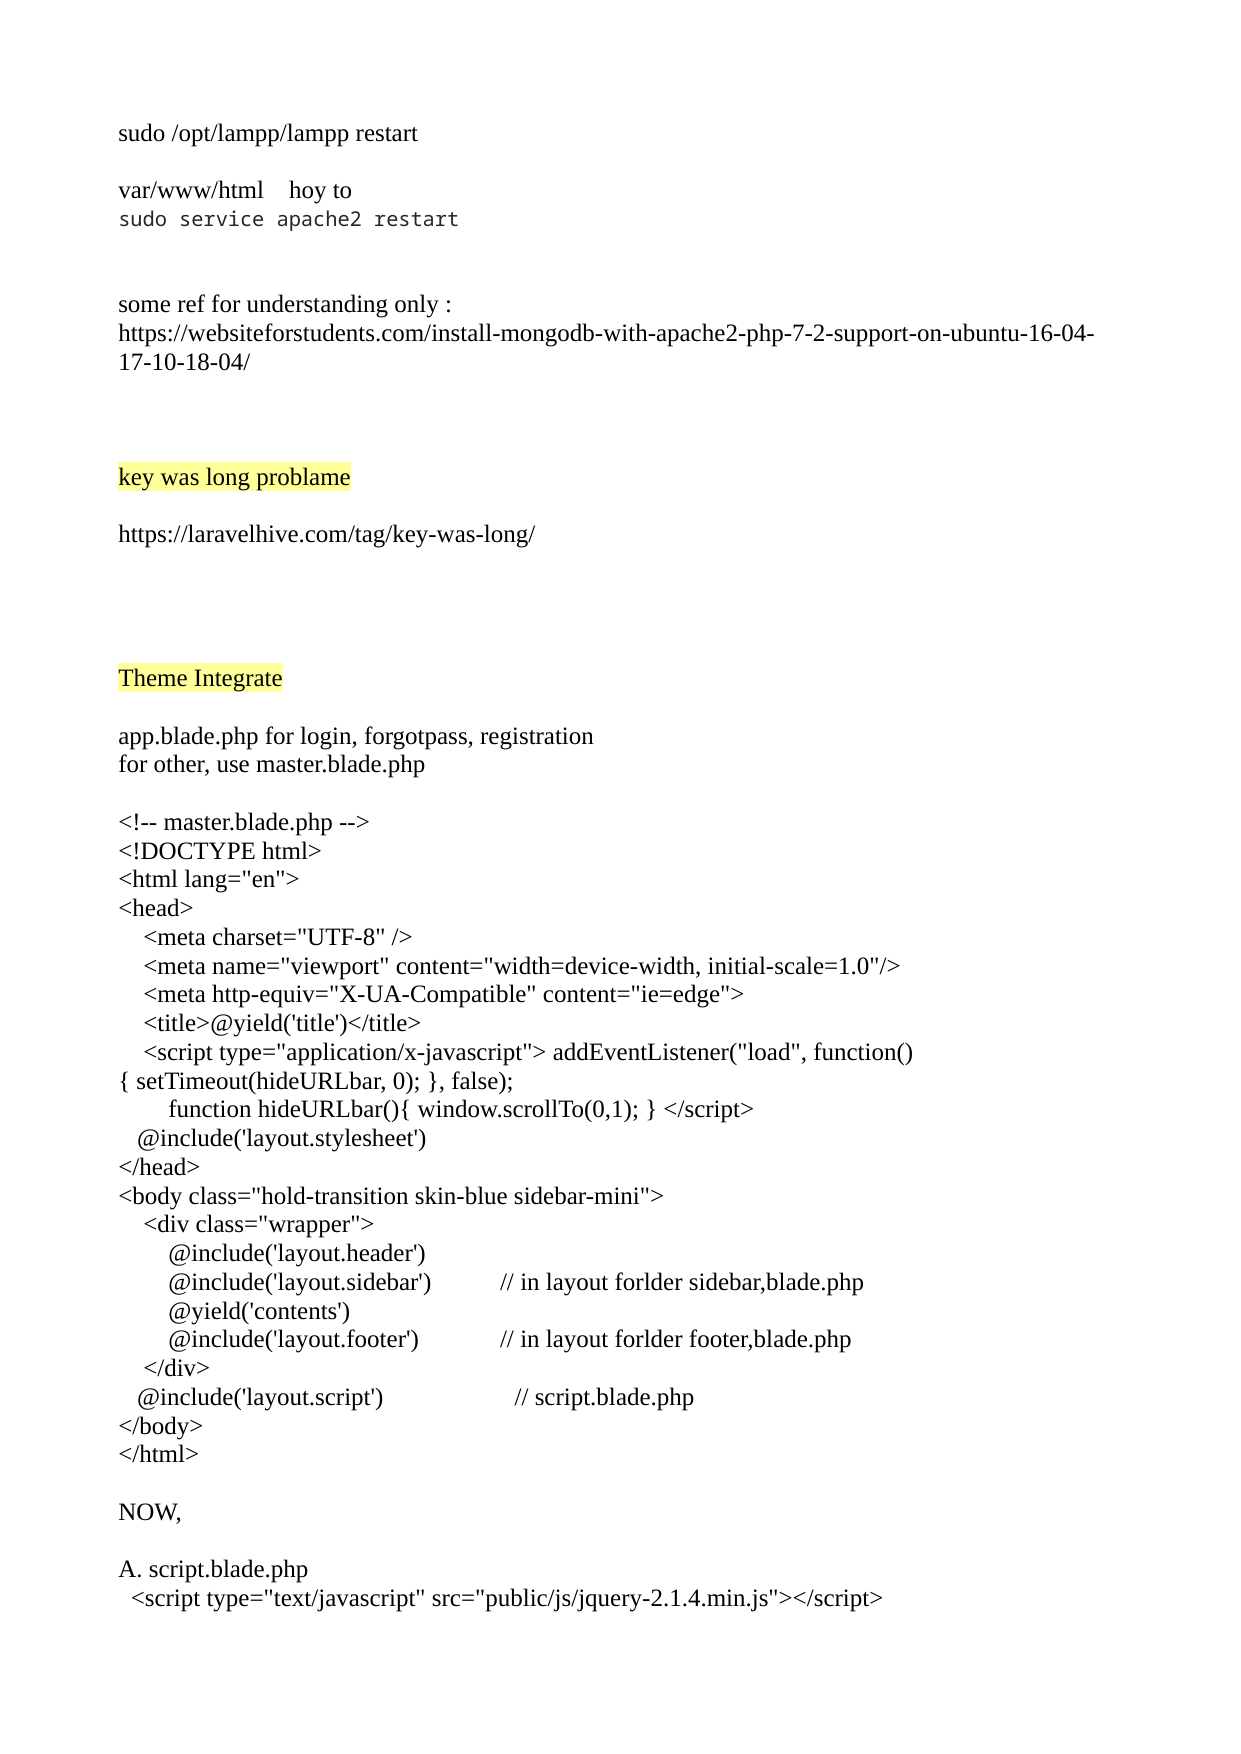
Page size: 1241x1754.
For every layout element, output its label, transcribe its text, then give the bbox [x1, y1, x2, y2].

text <meta http-equiv="X-UA-Compatible" content="ie=edge"> [118, 979, 1122, 1008]
text </div> [118, 1353, 1122, 1382]
text <!DOCTYPE html> [118, 836, 1122, 864]
text @include('layout.stylesheet') [118, 1123, 1122, 1152]
text </html> [118, 1439, 1122, 1468]
text @include('layout.header') [118, 1238, 1122, 1267]
text @yield('contents') [118, 1296, 1122, 1324]
text @include('layout.sidebar') // in layout forlder sidebar,blade.php [118, 1267, 1122, 1296]
text key was long problame [118, 462, 1122, 491]
text </body> [118, 1411, 1122, 1439]
text sudo /opt/lampp/lampp restart [118, 118, 1122, 147]
text function hideURLbar(){ window.scrollTo(0,1); } </script> [118, 1094, 1122, 1123]
text <html lang="en"> [118, 864, 1122, 893]
text <div class="wrapper"> [118, 1209, 1122, 1238]
text some ref for understanding only : [118, 289, 1122, 318]
text for other, use master.blade.php [118, 749, 1122, 778]
text <head> [118, 893, 1122, 922]
text <script type="text/javascript" src="public/js/jquery-2.1.4.min.js"></script> [118, 1583, 1122, 1612]
text sudo service apache2 restart [118, 204, 1122, 232]
text https://websiteforstudents.com/install-mongodb-with-apache2-php-7-2-support-on-ubuntu-16-04-17-10-18-04/ [118, 318, 1122, 376]
text <!-- master.blade.php --> [118, 807, 1122, 836]
text @include('layout.footer') // in layout forlder footer,blade.php [118, 1324, 1122, 1353]
text <body class="hold-transition skin-blue sidebar-mini"> [118, 1181, 1122, 1209]
text <meta charset="UTF-8" /> [118, 922, 1122, 951]
text Theme Integrate [118, 663, 1122, 692]
text A. script.blade.php [118, 1554, 1122, 1583]
text @include('layout.script') // script.blade.php [118, 1382, 1122, 1411]
text https://laravelhive.com/tag/key-was-long/ [118, 519, 1122, 548]
text <script type="application/x-javascript"> addEventListener("load", function() { setTimeout(hideURLbar, 0); }, false); [118, 1037, 1122, 1094]
text </head> [118, 1152, 1122, 1181]
text NOW, [118, 1497, 1122, 1526]
text <meta name="viewport" content="width=device-width, initial-scale=1.0"/> [118, 951, 1122, 979]
text var/www/html hoy to [118, 176, 1122, 204]
text <title>@yield('title')</title> [118, 1008, 1122, 1037]
text app.blade.php for login, forgotpass, registration [118, 721, 1122, 749]
